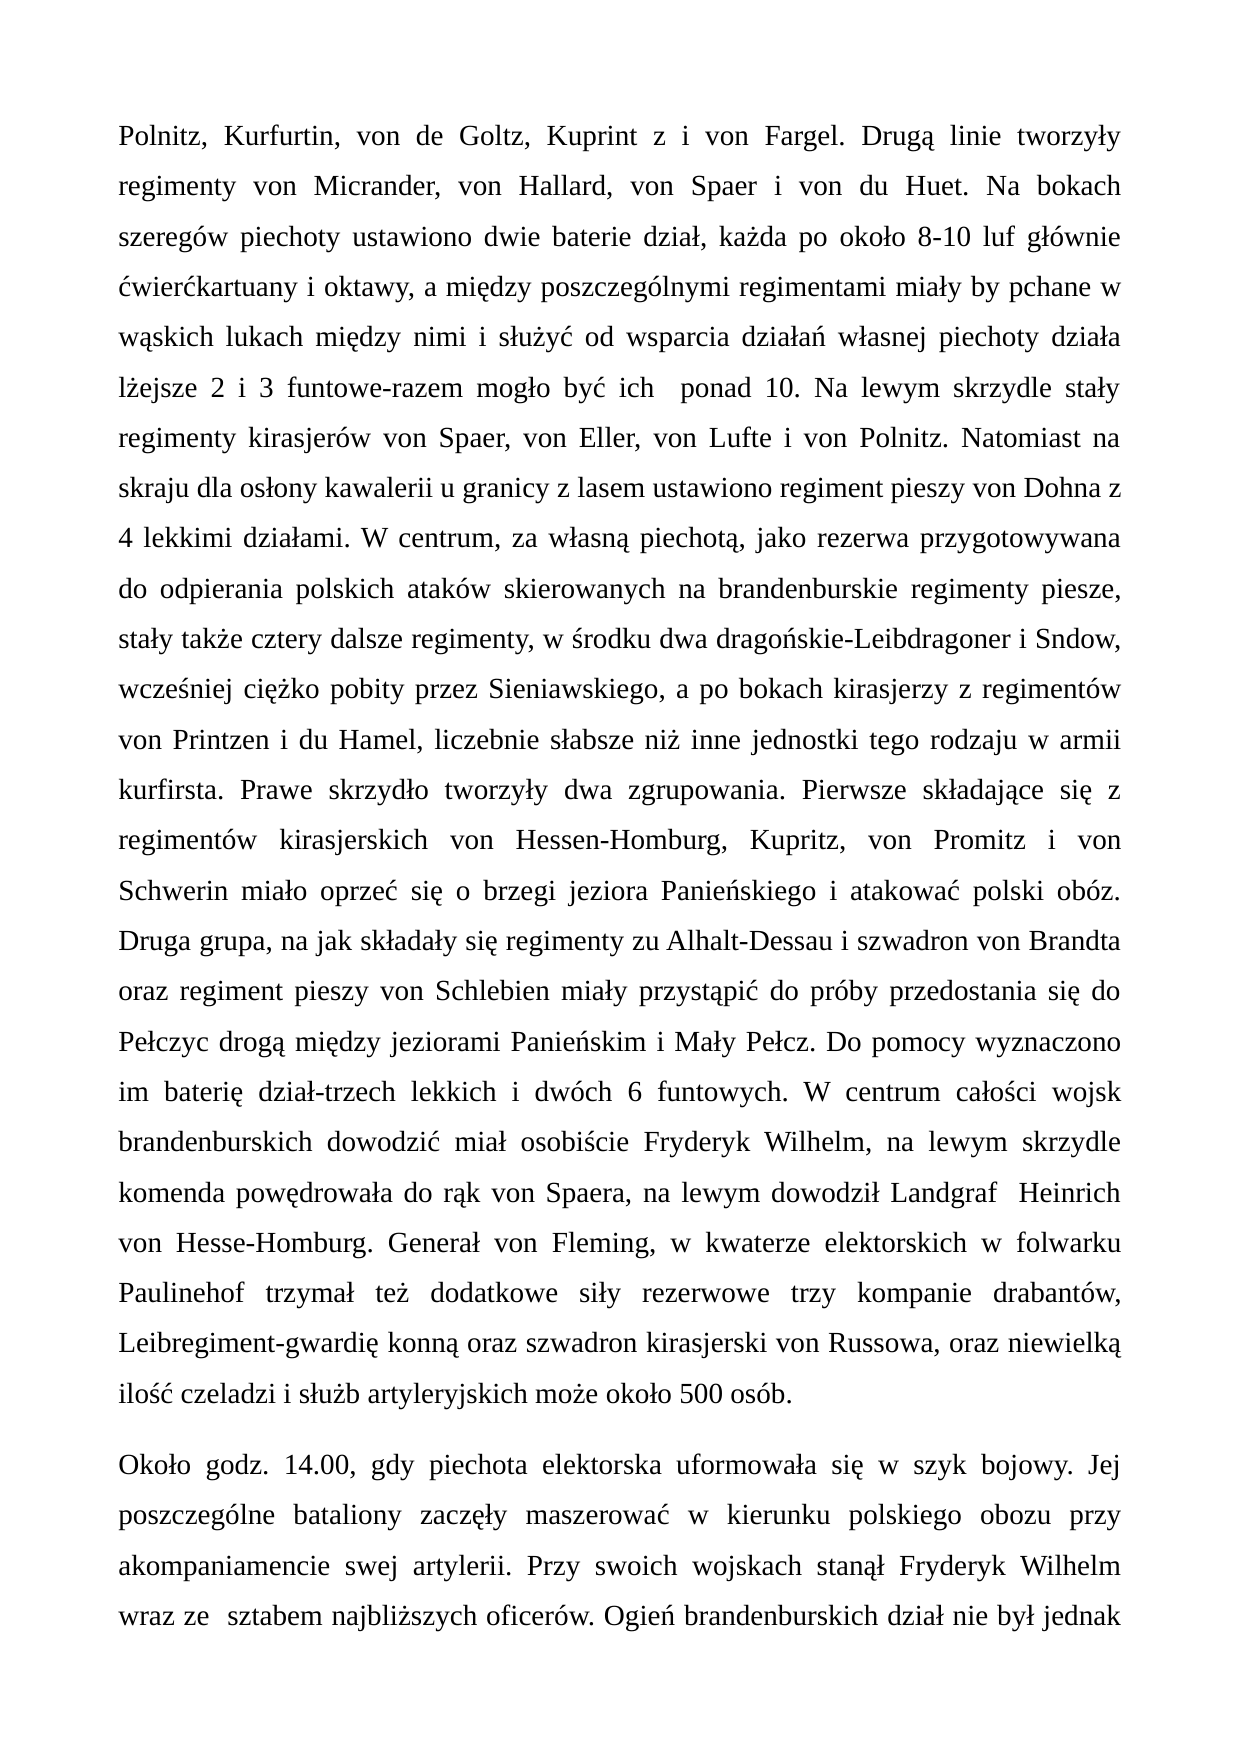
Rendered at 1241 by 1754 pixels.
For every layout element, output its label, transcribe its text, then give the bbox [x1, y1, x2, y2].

text Około godz. 14.00, gdy piechota elektorska uformowała się w szyk bojowy. Jej poszczególne bataliony zaczęły maszerować w kierunku polskiego obozu przy akompaniamencie swej artylerii. Przy swoich wojskach stanął Fryderyk Wilhelm wraz ze sztabem najbliższych oficerów. Ogień brandenburskich dział nie był jednak [118, 1447, 1122, 1632]
text Polnitz, Kurfurtin, von de Goltz, Kuprint z i von Fargel. Drugą linie tworzyły regimenty von Micrander, von Hallard, von Spaer i von du Huet. Na bokach szeregów piechoty ustawiono dwie baterie dział, każda po około 8-10 luf głównie ćwierćkartuany i oktawy, a między poszczególnymi regimentami miały by pchane w wąskich lukach między nimi i służyć od wsparcia działań własnej piechoty działa lżejsze 2 i 3 funtowe-razem mogło być ich ponad 10. Na lewym skrzydle stały regimenty kirasjerów von Spaer, von Eller, von Lufte i von Polnitz. Natomiast na skraju dla osłony kawalerii u granicy z lasem ustawiono regiment pieszy von Dohna z 4 lekkimi działami. W centrum, za własną piechotą, jako rezerwa przygotowywana do odpierania polskich ataków skierowanych na brandenburskie regimenty piesze, stały także cztery dalsze regimenty, w środku dwa dragońskie-Leibdragoner i Sndow, wcześniej ciężko pobity przez Sieniawskiego, a po bokach kirasjerzy z regimentów von Printzen i du Hamel, liczebnie słabsze niż inne jednostki tego rodzaju w armii kurfirsta. Prawe skrzydło tworzyły dwa zgrupowania. Pierwsze składające się z regimentów kirasjerskich von Hessen-Homburg, Kupritz, von Promitz i von Schwerin miało oprzeć się o brzegi jeziora Panieńskiego i atakować polski obóz. Druga grupa, na jak składały się regimenty zu Alhalt-Dessau i szwadron von Brandta oraz regiment pieszy von Schlebien miały przystąpić do próby przedostania się do Pełczyc drogą między jeziorami Panieńskim i Mały Pełcz. Do pomocy wyznaczono im baterię dział-trzech lekkich i dwóch 6 funtowych. W centrum całości wojsk brandenburskich dowodzić miał osobiście Fryderyk Wilhelm, na lewym skrzydle komenda powędrowała do rąk von Spaera, na lewym dowodził Landgraf Heinrich von Hesse-Homburg. Generał von Fleming, w kwaterze elektorskich w folwarku Paulinehof trzymał też dodatkowe siły rezerwowe trzy kompanie drabantów, Leibregiment-gwardię konną oraz szwadron kirasjerski von Russowa, oraz niewielką ilość czeladzi i służb artyleryjskich może około 500 osób. [118, 118, 1122, 1409]
